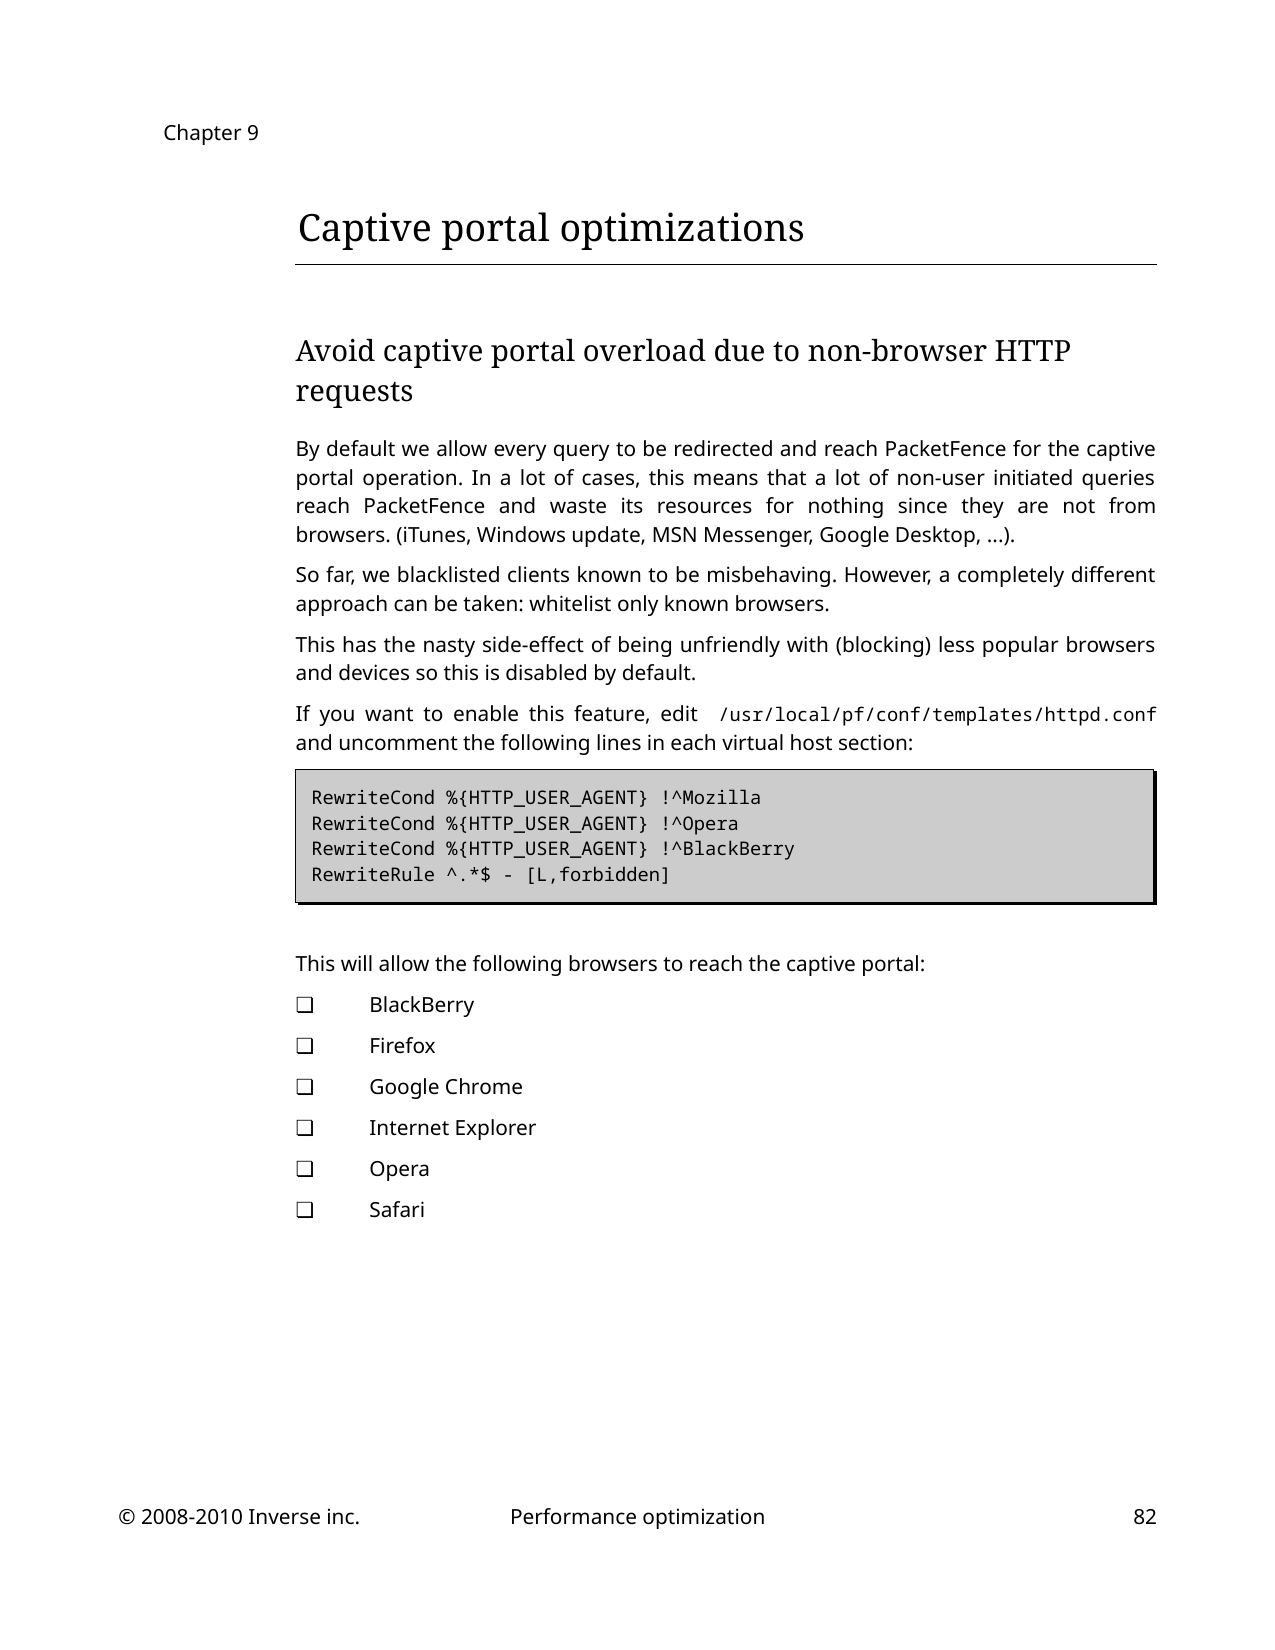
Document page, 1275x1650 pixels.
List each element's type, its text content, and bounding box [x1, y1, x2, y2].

text ❏ Safari [295, 1195, 1157, 1223]
text This will allow the following browsers to reach the captive portal: [295, 949, 1157, 978]
text ❏ BlackBerry [295, 990, 1157, 1019]
subtitle Captive portal optimizations [295, 201, 1157, 264]
text ❏ Firefox [295, 1031, 1157, 1060]
text If you want to enable this feature, edit /usr/local/pf/conf/templates/httpd.conf and uncomment the following lines in each virtual host section: [295, 699, 1157, 756]
text ❏ Opera [295, 1154, 1157, 1182]
text RewriteCond %{HTTP_USER_AGENT} !^Mozilla RewriteCond %{HTTP_USER_AGENT} !^Opera RewriteCond %{HTTP_USER_AGENT} !^BlackBerry RewriteRule ^.*$ - [L,forbidden] [296, 770, 1153, 902]
subtitle Avoid captive portal overload due to non-browser HTTP requests [295, 330, 1157, 409]
text So far, we blacklisted clients known to be misbehaving. However, a completely different approach can be taken: whitelist only known browsers. [295, 561, 1157, 617]
text By default we allow every query to be redirected and reach PacketFence for the captive portal operation. In a lot of cases, this means that a lot of non-user initiated queries reach PacketFence and waste its resources for nothing since they are not from browsers. (iTunes, Windows update, MSN Messenger, Google Desktop, ...). [295, 434, 1157, 548]
text ❏ Google Chrome [295, 1072, 1157, 1101]
text ❏ Internet Explorer [295, 1113, 1157, 1142]
text This has the nasty side-effect of being unfriendly with (blocking) less popular browsers and devices so this is disabled by default. [295, 630, 1157, 687]
